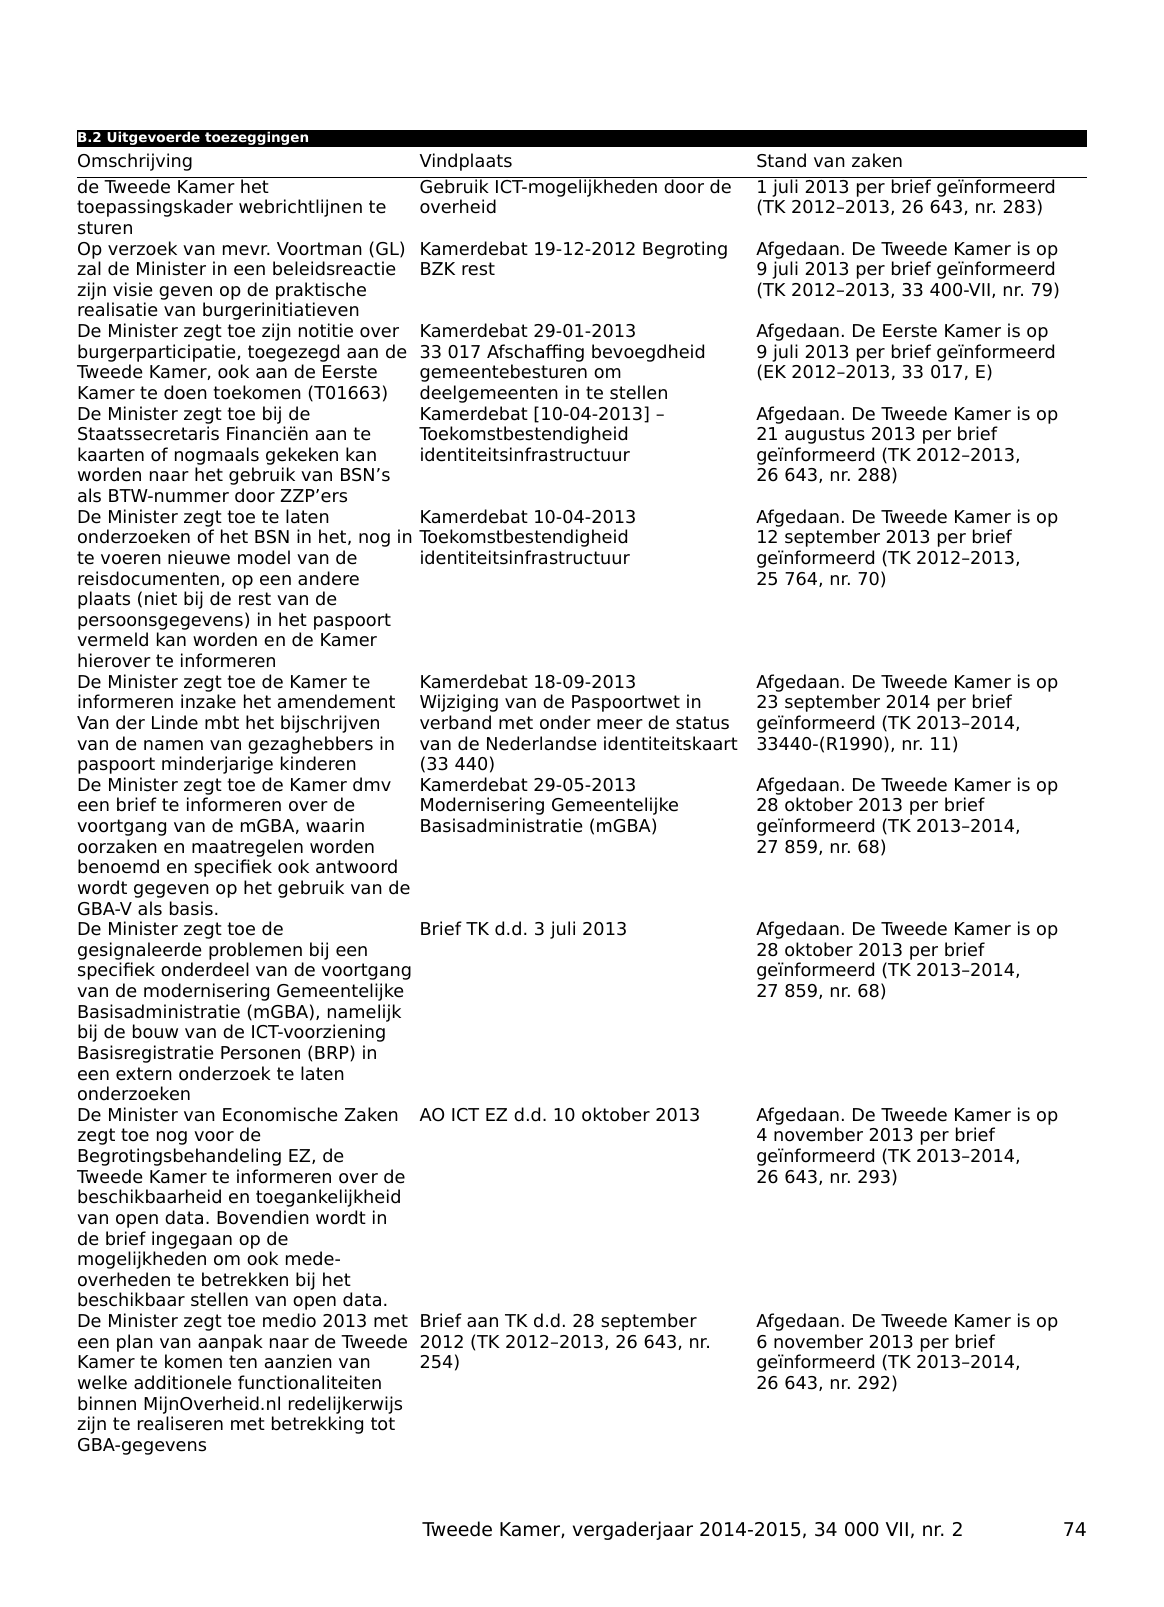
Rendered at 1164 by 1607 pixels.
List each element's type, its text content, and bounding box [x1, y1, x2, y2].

table_cell Afgedaan. De Tweede Kamer is op 28 oktober 2013 per brief geïnformeerd (TK 2013–2014, 27 859, nr. 68) [750, 919, 1087, 1105]
table_cell Stand van zaken [750, 147, 1087, 177]
table_cell Afgedaan. De Tweede Kamer is op 4 november 2013 per brief geïnformeerd (TK 2013–2014, 26 643, nr. 293) [750, 1105, 1087, 1311]
table_cell De Minister zegt toe medio 2013 met een plan van aanpak naar de Tweede Kamer te komen ten aanzien van welke additionele functionaliteiten binnen MijnOverheid.nl redelijkerwijs zijn te realiseren met betrekking tot GBA-gegevens [77, 1311, 413, 1455]
table_cell Afgedaan. De Tweede Kamer is op 28 oktober 2013 per brief geïnformeerd (TK 2013–2014, 27 859, nr. 68) [750, 775, 1087, 919]
table_cell Op verzoek van mevr. Voortman (GL) zal de Minister in een beleidsreactie zijn visie geven op de praktische realisatie van burgerinitiatieven [77, 239, 413, 321]
table_cell Afgedaan. De Tweede Kamer is op 21 augustus 2013 per brief geïnformeerd (TK 2012–2013, 26 643, nr. 288) [750, 404, 1087, 507]
table_cell 1 juli 2013 per brief geïnformeerd (TK 2012–2013, 26 643, nr. 283) [750, 178, 1087, 238]
table_cell Vindplaats [413, 147, 750, 177]
table_cell De Minister van Economische Zaken zegt toe nog voor de Begrotingsbehandeling EZ, de Tweede Kamer te informeren over de beschikbaarheid en toegankelijkheid van open data. Bovendien wordt in de brief ingegaan op de mogelijkheden om ook mede-overheden te betrekken bij het beschikbaar stellen van open data. [77, 1105, 413, 1311]
table_cell Omschrijving [77, 147, 413, 177]
table_cell Afgedaan. De Tweede Kamer is op 6 november 2013 per brief geïnformeerd (TK 2013–2014, 26 643, nr. 292) [750, 1311, 1087, 1455]
table_cell De Minister zegt toe bij de Staatssecretaris Financiën aan te kaarten of nogmaals gekeken kan worden naar het gebruik van BSN’s als BTW-nummer door ZZP’ers [77, 404, 413, 507]
table_cell Kamerdebat 29-01-2013 33 017 Afschaffing bevoegdheid gemeentebesturen om deelgemeenten in te stellen [413, 321, 750, 403]
table_header B.2 Uitgevoerde toezeggingen [77, 130, 1087, 146]
table_cell Gebruik ICT-mogelijkheden door de overheid [413, 178, 750, 238]
table_cell Afgedaan. De Tweede Kamer is op 12 september 2013 per brief geïnformeerd (TK 2012–2013, 25 764, nr. 70) [750, 507, 1087, 672]
table_cell de Tweede Kamer het toepassingskader webrichtlijnen te sturen [77, 178, 413, 238]
table_cell De Minister zegt toe de Kamer dmv een brief te informeren over de voortgang van de mGBA, waarin oorzaken en maatregelen worden benoemd en specifiek ook antwoord wordt gegeven op het gebruik van de GBA-V als basis. [77, 775, 413, 919]
table_cell Kamerdebat 19-12-2012 Begroting BZK rest [413, 239, 750, 321]
table_cell De Minister zegt toe te laten onderzoeken of het BSN in het, nog in te voeren nieuwe model van de reisdocumenten, op een andere plaats (niet bij de rest van de persoonsgegevens) in het paspoort vermeld kan worden en de Kamer hierover te informeren [77, 507, 413, 672]
table_cell Kamerdebat [10-04-2013] – Toekomstbestendigheid identiteitsinfrastructuur [413, 404, 750, 507]
table_cell Afgedaan. De Tweede Kamer is op 23 september 2014 per brief geïnformeerd (TK 2013–2014, 33440-(R1990), nr. 11) [750, 672, 1087, 775]
table_cell Afgedaan. De Eerste Kamer is op 9 juli 2013 per brief geïnformeerd (EK 2012–2013, 33 017, E) [750, 321, 1087, 403]
table_cell Kamerdebat 29-05-2013 Modernisering Gemeentelijke Basisadministratie (mGBA) [413, 775, 750, 919]
table_cell Afgedaan. De Tweede Kamer is op 9 juli 2013 per brief geïnformeerd (TK 2012–2013, 33 400-VII, nr. 79) [750, 239, 1087, 321]
table_cell AO ICT EZ d.d. 10 oktober 2013 [413, 1105, 750, 1311]
table_cell Brief TK d.d. 3 juli 2013 [413, 919, 750, 1105]
table_cell De Minister zegt toe de gesignaleerde problemen bij een specifiek onderdeel van de voortgang van de modernisering Gemeentelijke Basisadministratie (mGBA), namelijk bij de bouw van de ICT-voorziening Basisregistratie Personen (BRP) in een extern onderzoek te laten onderzoeken [77, 919, 413, 1105]
table_cell Kamerdebat 10-04-2013 Toekomstbestendigheid identiteitsinfrastructuur [413, 507, 750, 672]
table_cell De Minister zegt toe de Kamer te informeren inzake het amendement Van der Linde mbt het bijschrijven van de namen van gezaghebbers in paspoort minderjarige kinderen [77, 672, 413, 775]
table_cell Brief aan TK d.d. 28 september 2012 (TK 2012–2013, 26 643, nr. 254) [413, 1311, 750, 1455]
table_cell De Minister zegt toe zijn notitie over burgerparticipatie, toegezegd aan de Tweede Kamer, ook aan de Eerste Kamer te doen toekomen (T01663) [77, 321, 413, 403]
table_cell Kamerdebat 18-09-2013 Wijziging van de Paspoortwet in verband met onder meer de status van de Nederlandse identiteitskaart (33 440) [413, 672, 750, 775]
